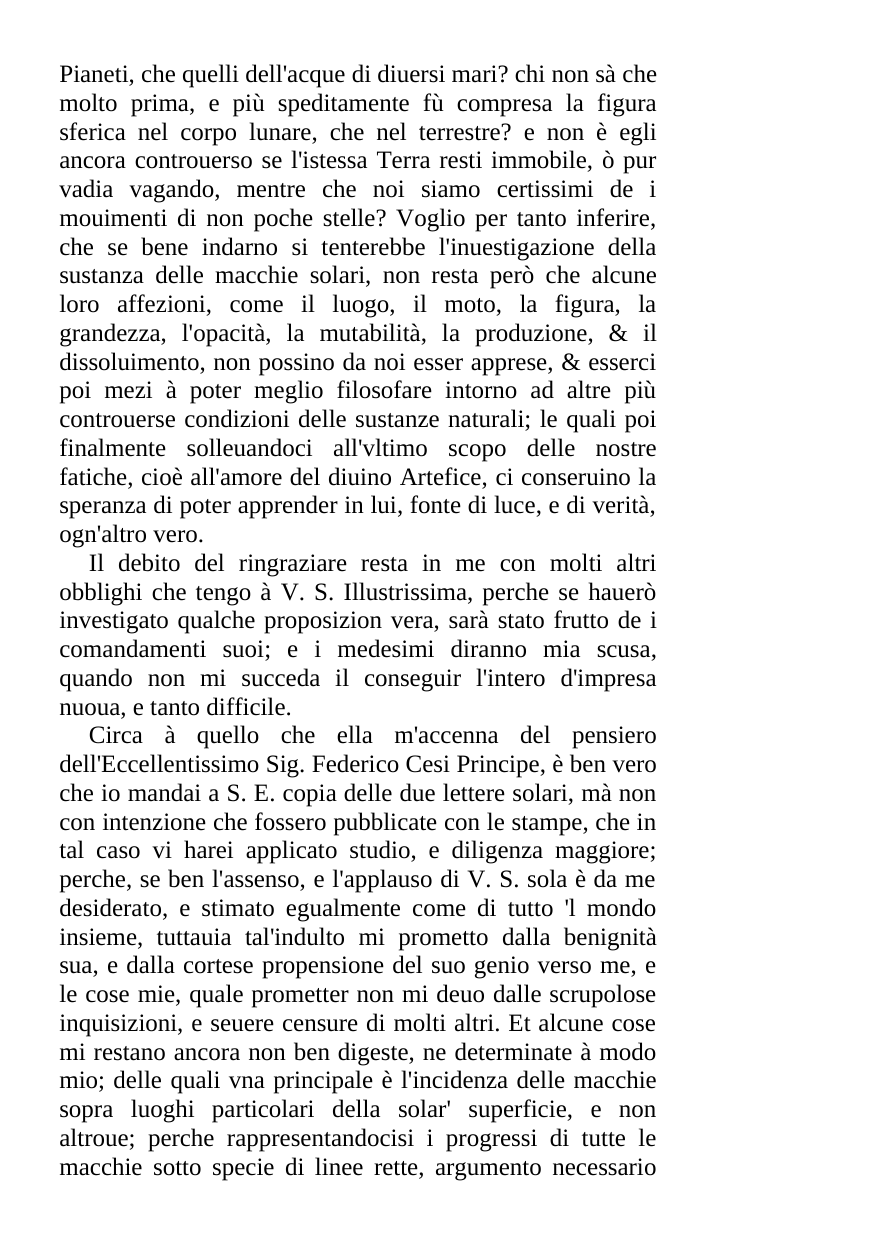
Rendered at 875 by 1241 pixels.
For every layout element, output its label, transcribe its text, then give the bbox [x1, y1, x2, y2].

table_cell [665, 720, 822, 1180]
table_header Pianeti, che quelli dell'acque di diuersi mari? chi non sà che molto prima, e più speditamente fù compresa la figura sferica nel corpo lunare, che nel terrestre? e non è egli ancora controuerso se l'istessa Terra resti immobile, ò pur vadia vagando, mentre che noi siamo certissimi de i mouimenti di non poche stelle? Voglio per tanto inferire, che se bene indarno si tenterebbe l'inuestigazione della sustanza delle macchie solari, non resta però che alcune loro affezioni, come il luogo, il moto, la figura, la grandezza, l'opacità, la mutabilità, la produzione, & il dissoluimento, non possino da noi esser apprese, & esserci poi mezi à poter meglio filosofare intorno ad altre più controuerse condizioni delle sustanze naturali; le quali poi finalmente solleuandoci all'vltimo scopo delle nostre fatiche, cioè all'amore del diuino Artefice, ci conseruino la speranza di poter apprender in lui, fonte di luce, e di verità, ogn'altro vero. [52, 59, 664, 548]
table_cell Circa à quello che ella m'accenna del pensiero dell'Eccellentissimo Sig. Federico Cesi Principe, è ben vero che io mandai a S. E. copia delle due lettere solari, mà non con intenzione che fossero pubblicate con le stampe, che in tal caso vi harei applicato studio, e diligenza maggiore; perche, se ben l'assenso, e l'applauso di V. S. sola è da me desiderato, e stimato egualmente come di tutto 'l mondo insieme, tuttauia tal'indulto mi prometto dalla benignità sua, e dalla cortese propensione del suo genio verso me, e le cose mie, quale prometter non mi deuo dalle scrupolose inquisizioni, e seuere censure di molti altri. Et alcune cose mi restano ancora non ben digeste, ne determinate à modo mio; delle quali vna principale è l'incidenza delle macchie sopra luoghi particolari della solar' superficie, e non altroue; perche rappresentandocisi i progressi di tutte le macchie sotto specie di linee rette, argumento necessario [52, 720, 664, 1180]
table_cell Il debito del ringraziare resta in me con molti altri obblighi che tengo à V. S. Illustrissima, perche se hauerò investigato qualche proposizion vera, sarà stato frutto de i comandamenti suoi; e i medesimi diranno mia scusa, quando non mi succeda il conseguir l'intero d'impresa nuoua, e tanto difficile. [52, 548, 664, 720]
table_cell [665, 548, 822, 720]
table_header [665, 59, 822, 548]
